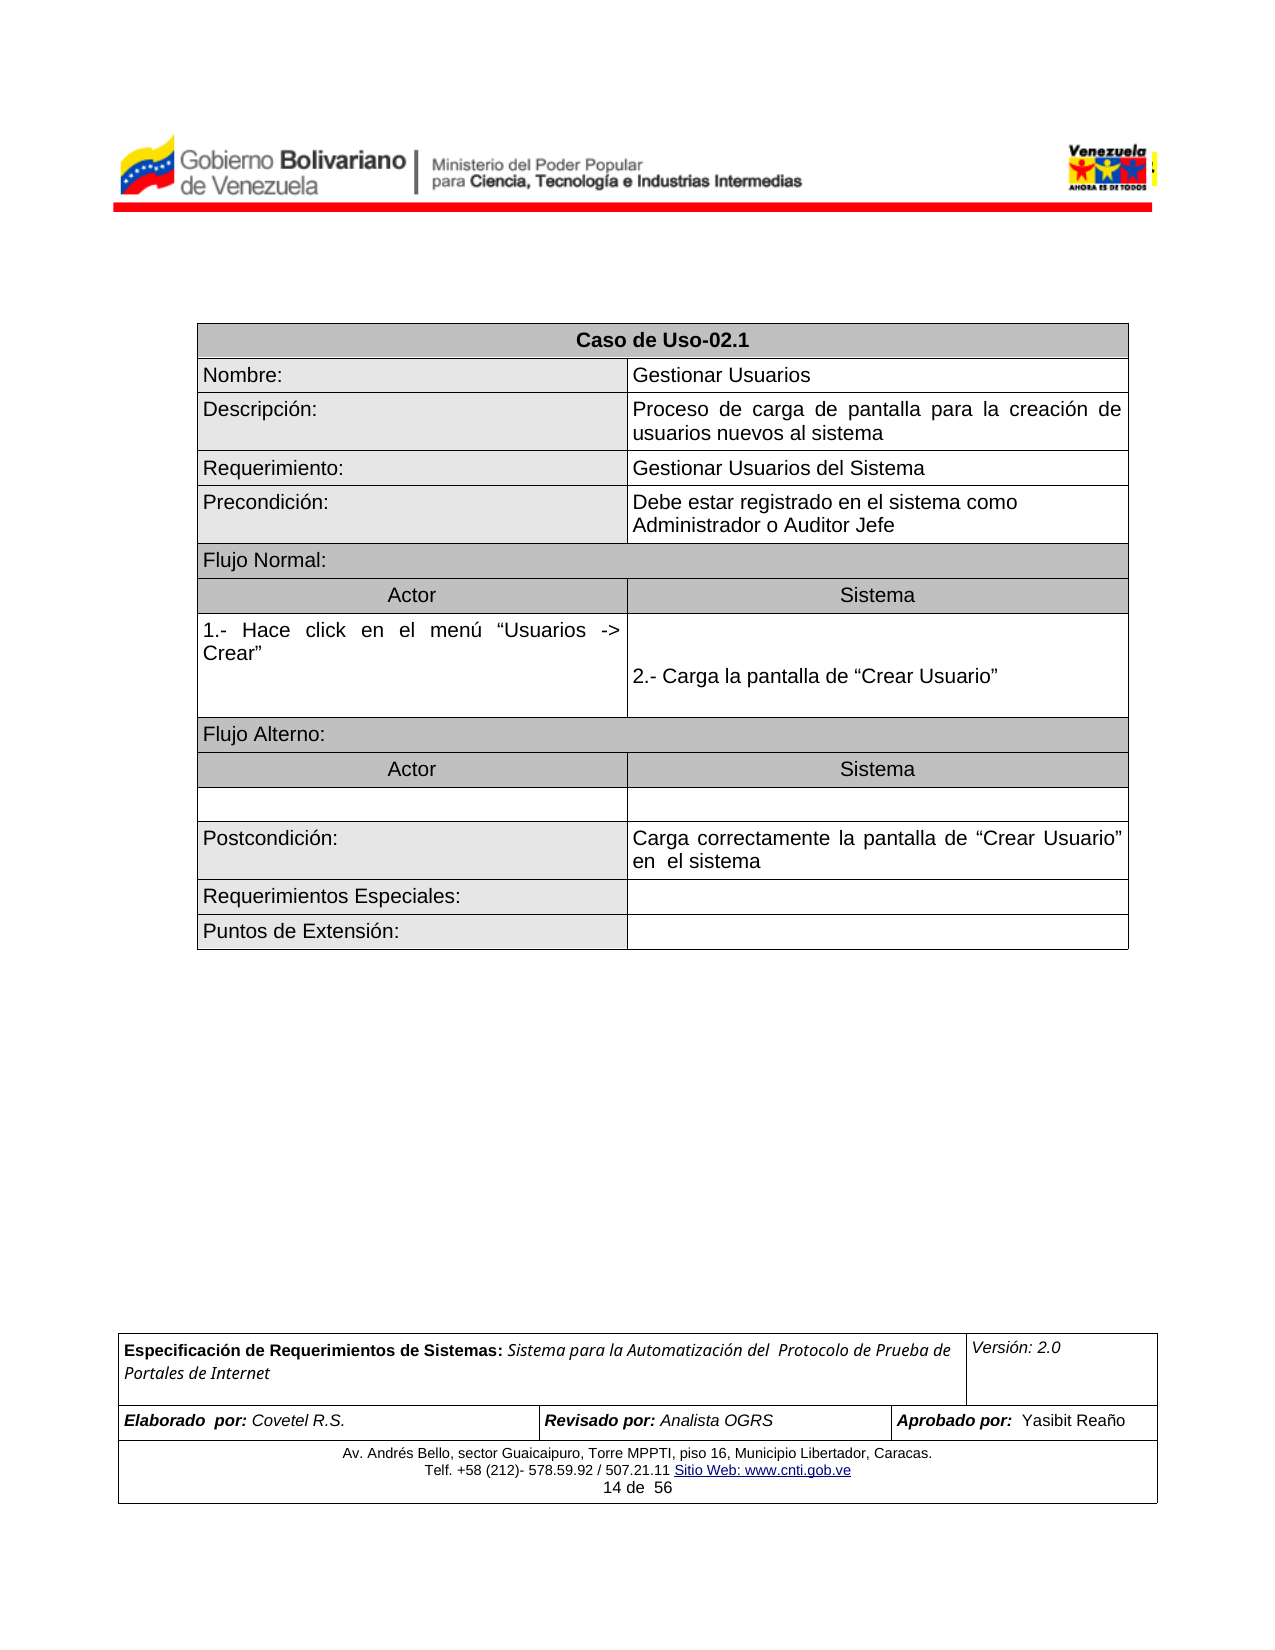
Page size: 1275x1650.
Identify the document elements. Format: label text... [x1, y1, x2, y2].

picture [113, 126, 1153, 212]
table_cell Postcondición: [198, 822, 627, 879]
table_cell [628, 880, 1128, 914]
table_cell Requerimientos Especiales: [198, 880, 627, 914]
table_cell Requerimiento: [198, 451, 627, 485]
table_cell Gestionar Usuarios [628, 359, 1128, 392]
table_cell Gestionar Usuarios del Sistema [628, 451, 1128, 485]
table_cell 2.- Carga la pantalla de “Crear Usuario” [628, 614, 1128, 717]
table_cell Nombre: [198, 359, 627, 392]
table_cell Puntos de Extensión: [198, 915, 627, 948]
table_cell Actor [198, 579, 627, 613]
table_cell Precondición: [198, 486, 627, 543]
table_cell Flujo Alterno: [198, 718, 1128, 752]
table_cell [628, 915, 1128, 948]
table_cell Actor [198, 753, 627, 787]
table_cell Sistema [628, 579, 1128, 613]
table_cell Debe estar registrado en el sistema como Administrador o Auditor Jefe [628, 486, 1128, 543]
table_cell [198, 788, 627, 821]
table_cell Sistema [628, 753, 1128, 787]
table_header Caso de Uso-02.1 [198, 324, 1128, 357]
table_cell 1.- Hace click en el menú “Usuarios -> Crear” [198, 614, 627, 717]
table_cell Carga correctamente la pantalla de “Crear Usuario” en el sistema [628, 822, 1128, 879]
table_cell [628, 788, 1128, 821]
table_cell Proceso de carga de pantalla para la creación de usuarios nuevos al sistema [628, 393, 1128, 450]
table_cell Descripción: [198, 393, 627, 450]
table_cell Flujo Normal: [198, 544, 1128, 578]
